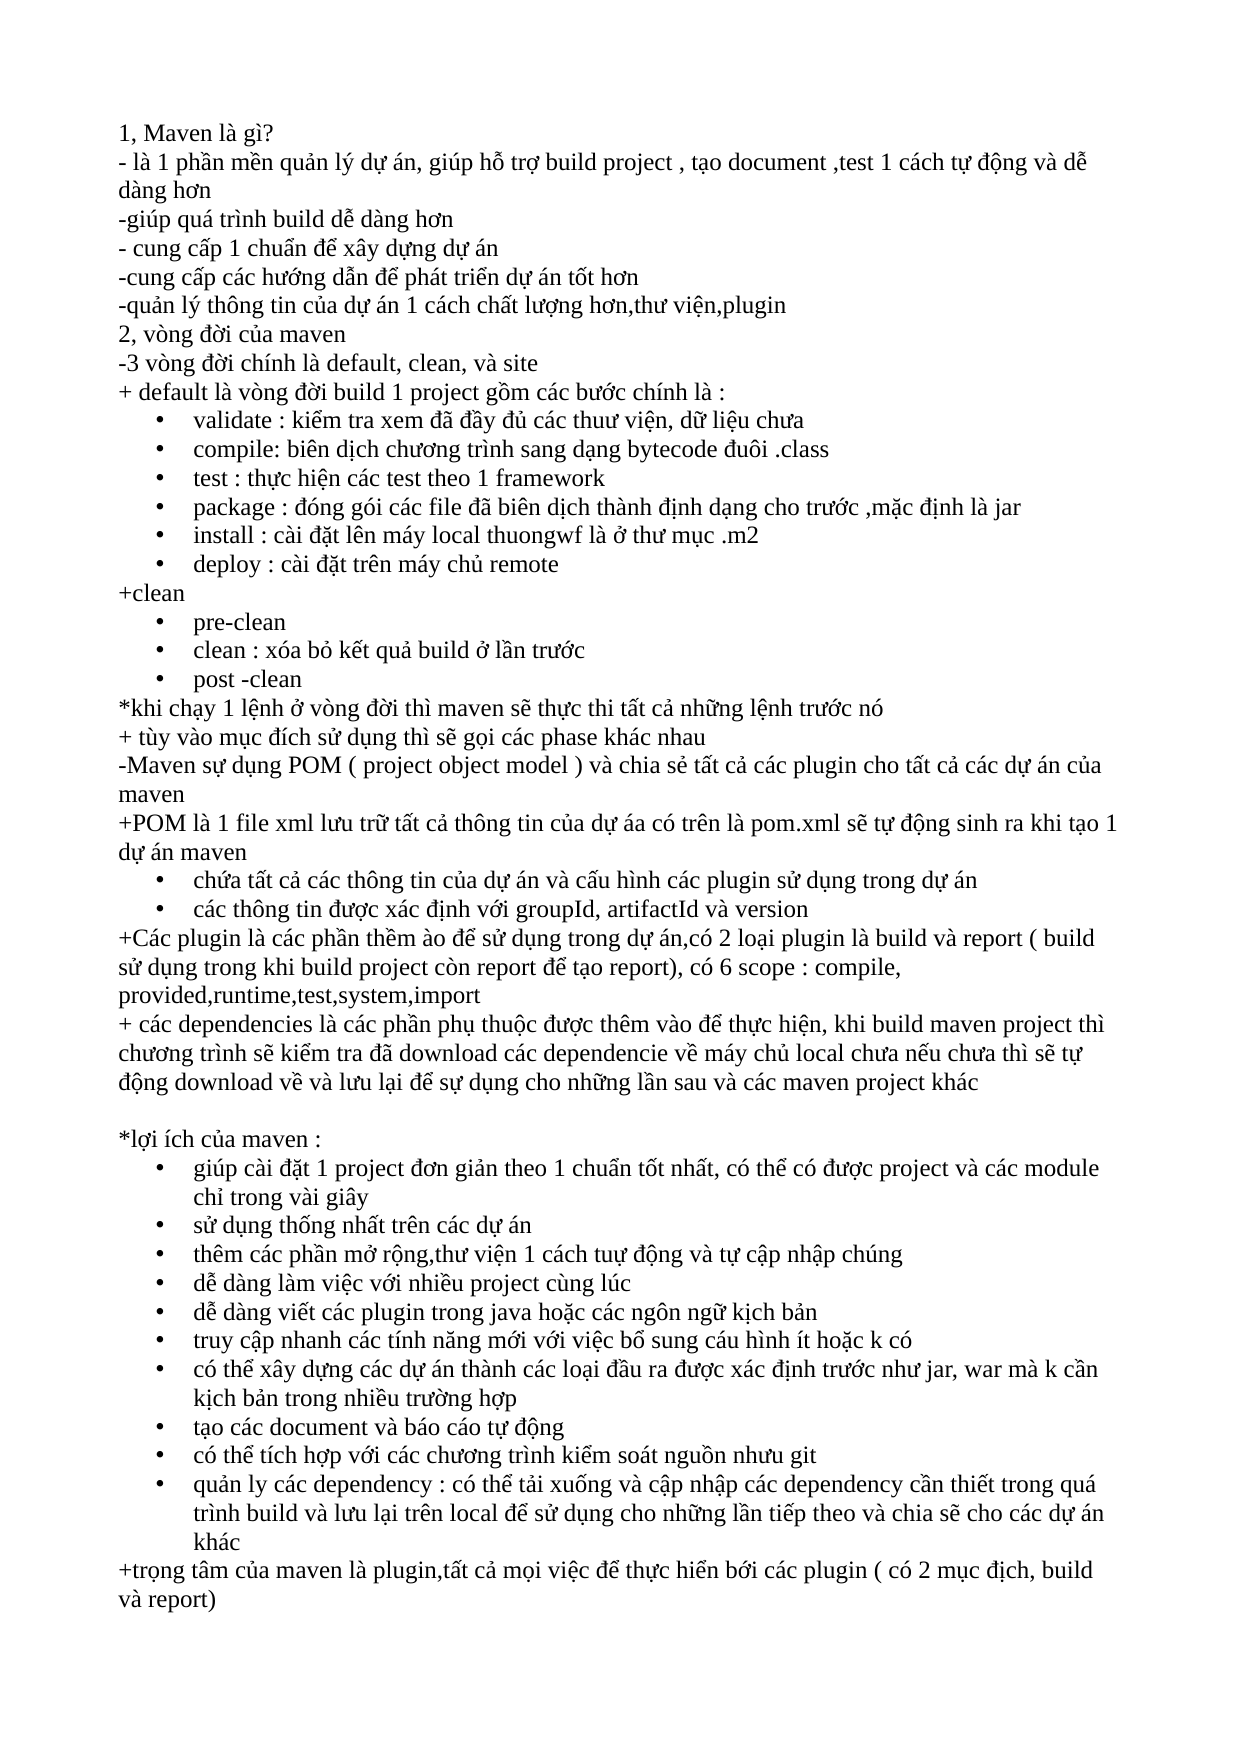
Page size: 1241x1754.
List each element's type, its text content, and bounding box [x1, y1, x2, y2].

text *lợi ích của maven : [118, 1124, 1122, 1153]
list package : đóng gói các file đã biên dịch thành định dạng cho trước ,mặc định là jar [156, 492, 1122, 521]
list các thông tin được xác định với groupId, artifactId và version [156, 894, 1122, 923]
text -Maven sự dụng POM ( project object model ) và chia sẻ tất cả các plugin cho tất cả các dự án của maven [118, 751, 1122, 808]
list quản ly các dependency : có thể tải xuống và cập nhập các dependency cần thiết trong quá trình build và lưu lại trên local để sử dụng cho những lần tiếp theo và chia sẽ cho các dự án khác [156, 1469, 1122, 1556]
text +POM là 1 file xml lưu trữ tất cả thông tin của dự áa có trên là pom.xml sẽ tự động sinh ra khi tạo 1 dự án maven [118, 808, 1122, 866]
text -giúp quá trình build dễ dàng hơn [118, 204, 1122, 233]
text +trọng tâm của maven là plugin,tất cả mọi việc để thực hiển bới các plugin ( có 2 mục địch, build và report) [118, 1556, 1122, 1613]
list install : cài đặt lên máy local thuongwf là ở thư mục .m2 [156, 521, 1122, 549]
list post -clean [156, 664, 1122, 693]
text + tùy vào mục đích sử dụng thì sẽ gọi các phase khác nhau [118, 722, 1122, 751]
list compile: biên dịch chương trình sang dạng bytecode đuôi .class [156, 434, 1122, 463]
list chứa tất cả các thông tin của dự án và cấu hình các plugin sử dụng trong dự án [156, 866, 1122, 894]
text -3 vòng đời chính là default, clean, và site [118, 348, 1122, 377]
list có thể xây dựng các dự án thành các loại đầu ra được xác định trước như jar, war mà k cần kịch bản trong nhiều trường hợp [156, 1354, 1122, 1412]
list deploy : cài đặt trên máy chủ remote [156, 549, 1122, 578]
text + các dependencies là các phần phụ thuộc được thêm vào để thực hiện, khi build maven project thì chương trình sẽ kiểm tra đã download các dependencie về máy chủ local chưa nếu chưa thì sẽ tự động download về và lưu lại để sự dụng cho những lần sau và các maven project khác [118, 1009, 1122, 1096]
text - cung cấp 1 chuẩn để xây dựng dự án [118, 233, 1122, 262]
list tạo các document và báo cáo tự động [156, 1412, 1122, 1441]
text 1, Maven là gì? [118, 118, 1122, 147]
list test : thực hiện các test theo 1 framework [156, 463, 1122, 492]
list giúp cài đặt 1 project đơn giản theo 1 chuẩn tốt nhất, có thể có được project và các module chỉ trong vài giây [156, 1153, 1122, 1211]
text -quản lý thông tin của dự án 1 cách chất lượng hơn,thư viện,plugin [118, 291, 1122, 319]
text +clean [118, 578, 1122, 607]
list truy cập nhanh các tính năng mới với việc bổ sung cáu hình ít hoặc k có [156, 1326, 1122, 1354]
list thêm các phần mở rộng,thư viện 1 cách tuự động và tự cập nhập chúng [156, 1239, 1122, 1268]
list có thể tích hợp với các chương trình kiểm soát nguồn nhưu git [156, 1441, 1122, 1469]
list validate : kiểm tra xem đã đầy đủ các thuư viện, dữ liệu chưa [156, 406, 1122, 434]
list dễ dàng làm việc với nhiều project cùng lúc [156, 1268, 1122, 1297]
text -cung cấp các hướng dẫn để phát triển dự án tốt hơn [118, 262, 1122, 291]
text *khi chạy 1 lệnh ở vòng đời thì maven sẽ thực thi tất cả những lệnh trước nó [118, 693, 1122, 722]
text 2, vòng đời của maven [118, 319, 1122, 348]
text - là 1 phần mền quản lý dự án, giúp hỗ trợ build project , tạo document ,test 1 cách tự động và dễ dàng hơn [118, 147, 1122, 204]
list clean : xóa bỏ kết quả build ở lần trước [156, 636, 1122, 664]
text + default là vòng đời build 1 project gồm các bước chính là : [118, 377, 1122, 406]
list sử dụng thống nhất trên các dự án [156, 1211, 1122, 1239]
list pre-clean [156, 607, 1122, 636]
text +Các plugin là các phần thềm ào để sử dụng trong dự án,có 2 loại plugin là build và report ( build sử dụng trong khi build project còn report để tạo report), có 6 scope : compile, provided,runtime,test,system,import [118, 923, 1122, 1009]
list dễ dàng viết các plugin trong java hoặc các ngôn ngữ kịch bản [156, 1297, 1122, 1326]
